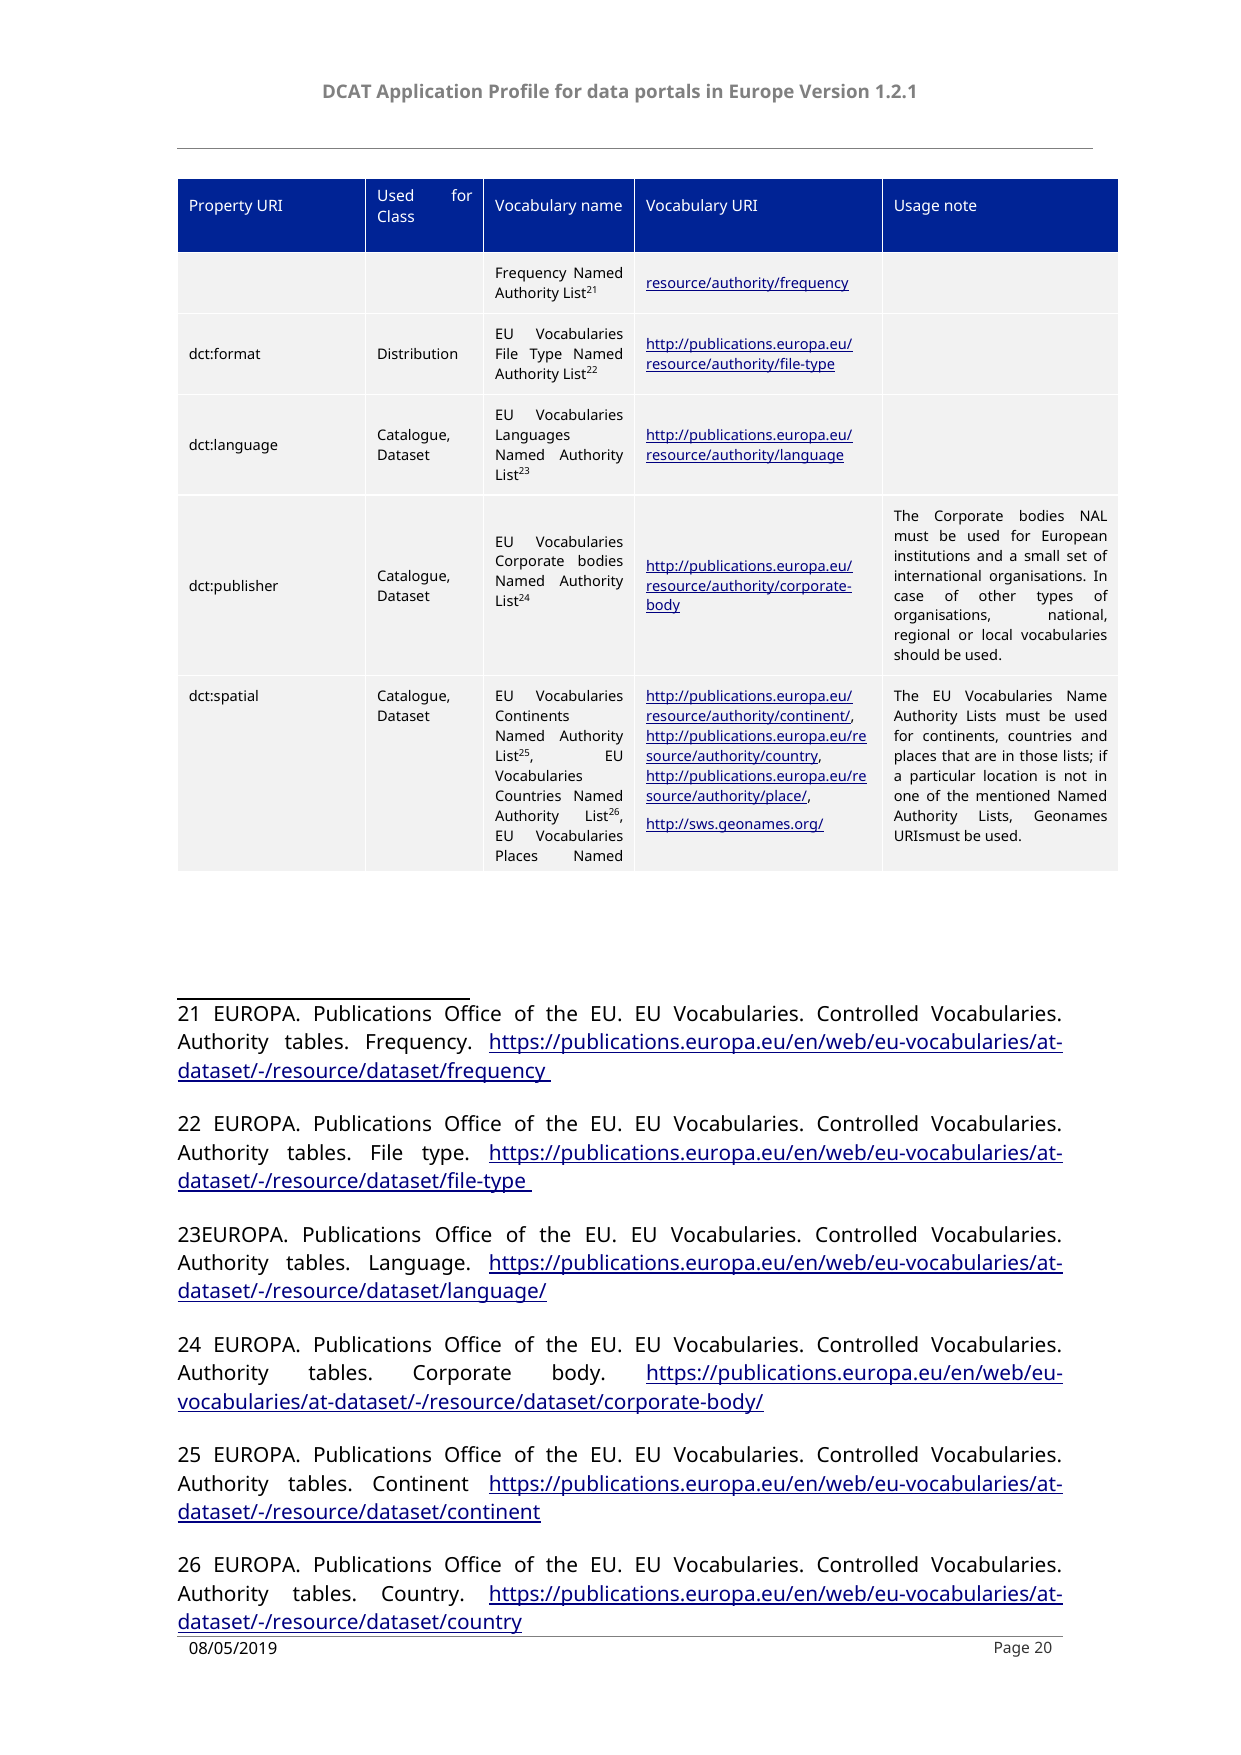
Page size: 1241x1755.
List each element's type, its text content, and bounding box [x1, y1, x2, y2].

table_cell [178, 253, 365, 313]
table_cell dct:format [178, 314, 365, 394]
table_cell The Corporate bodies NAL must be used for European institutions and a small set of international organisations. In case of other types of organisations, national, regional or local vocabularies should be used. [883, 496, 1118, 675]
table_cell [883, 395, 1118, 494]
table_cell EU Vocabularies Corporate bodies Named Authority List [484, 496, 634, 675]
table_cell [883, 253, 1118, 313]
table_cell Catalogue, Dataset [366, 395, 483, 494]
table_cell Frequency Named Authority List [484, 253, 634, 313]
table_cell The EU Vocabularies Name Authority Lists must be used for continents, countries and places that are in those lists; if a particular location is not in one of the mentioned Named Authority Lists, Geonames URIsmust be used. [883, 676, 1118, 871]
table_header Property URI [178, 179, 365, 252]
table_cell resource/authority/frequency [635, 253, 882, 313]
table_cell Catalogue, Dataset [366, 496, 483, 675]
table_cell Catalogue, Dataset [366, 676, 483, 871]
table_header Used for Class [366, 179, 483, 252]
table_cell EU Vocabularies File Type Named Authority List [484, 314, 634, 394]
table_cell dct:publisher [178, 496, 365, 675]
table_cell [883, 314, 1118, 394]
table_cell http://publications.europa.eu/resource/authority/continent/, http://publications.europa.eu/resource/authority/country, http://publications.europa.eu/resource/authority/place/, http://sws.geonames.org/ [635, 676, 882, 871]
table_cell [366, 253, 483, 313]
table_cell dct:spatial [178, 676, 365, 871]
table_cell EU Vocabularies Continents Named Authority List, EU Vocabularies Countries Named Authority List, EU Vocabularies Places Named [484, 676, 634, 871]
table_cell EU Vocabularies Languages Named Authority List [484, 395, 634, 494]
table_cell dct:language [178, 395, 365, 494]
table_cell Distribution [366, 314, 483, 394]
table_cell http://publications.europa.eu/resource/authority/language [635, 395, 882, 494]
table_header Vocabulary URI [635, 179, 882, 252]
table_cell http://publications.europa.eu/resource/authority/corporate-body [635, 496, 882, 675]
table_header Usage note [883, 179, 1118, 252]
table_cell http://publications.europa.eu/resource/authority/file-type [635, 314, 882, 394]
table_header Vocabulary name [484, 179, 634, 252]
